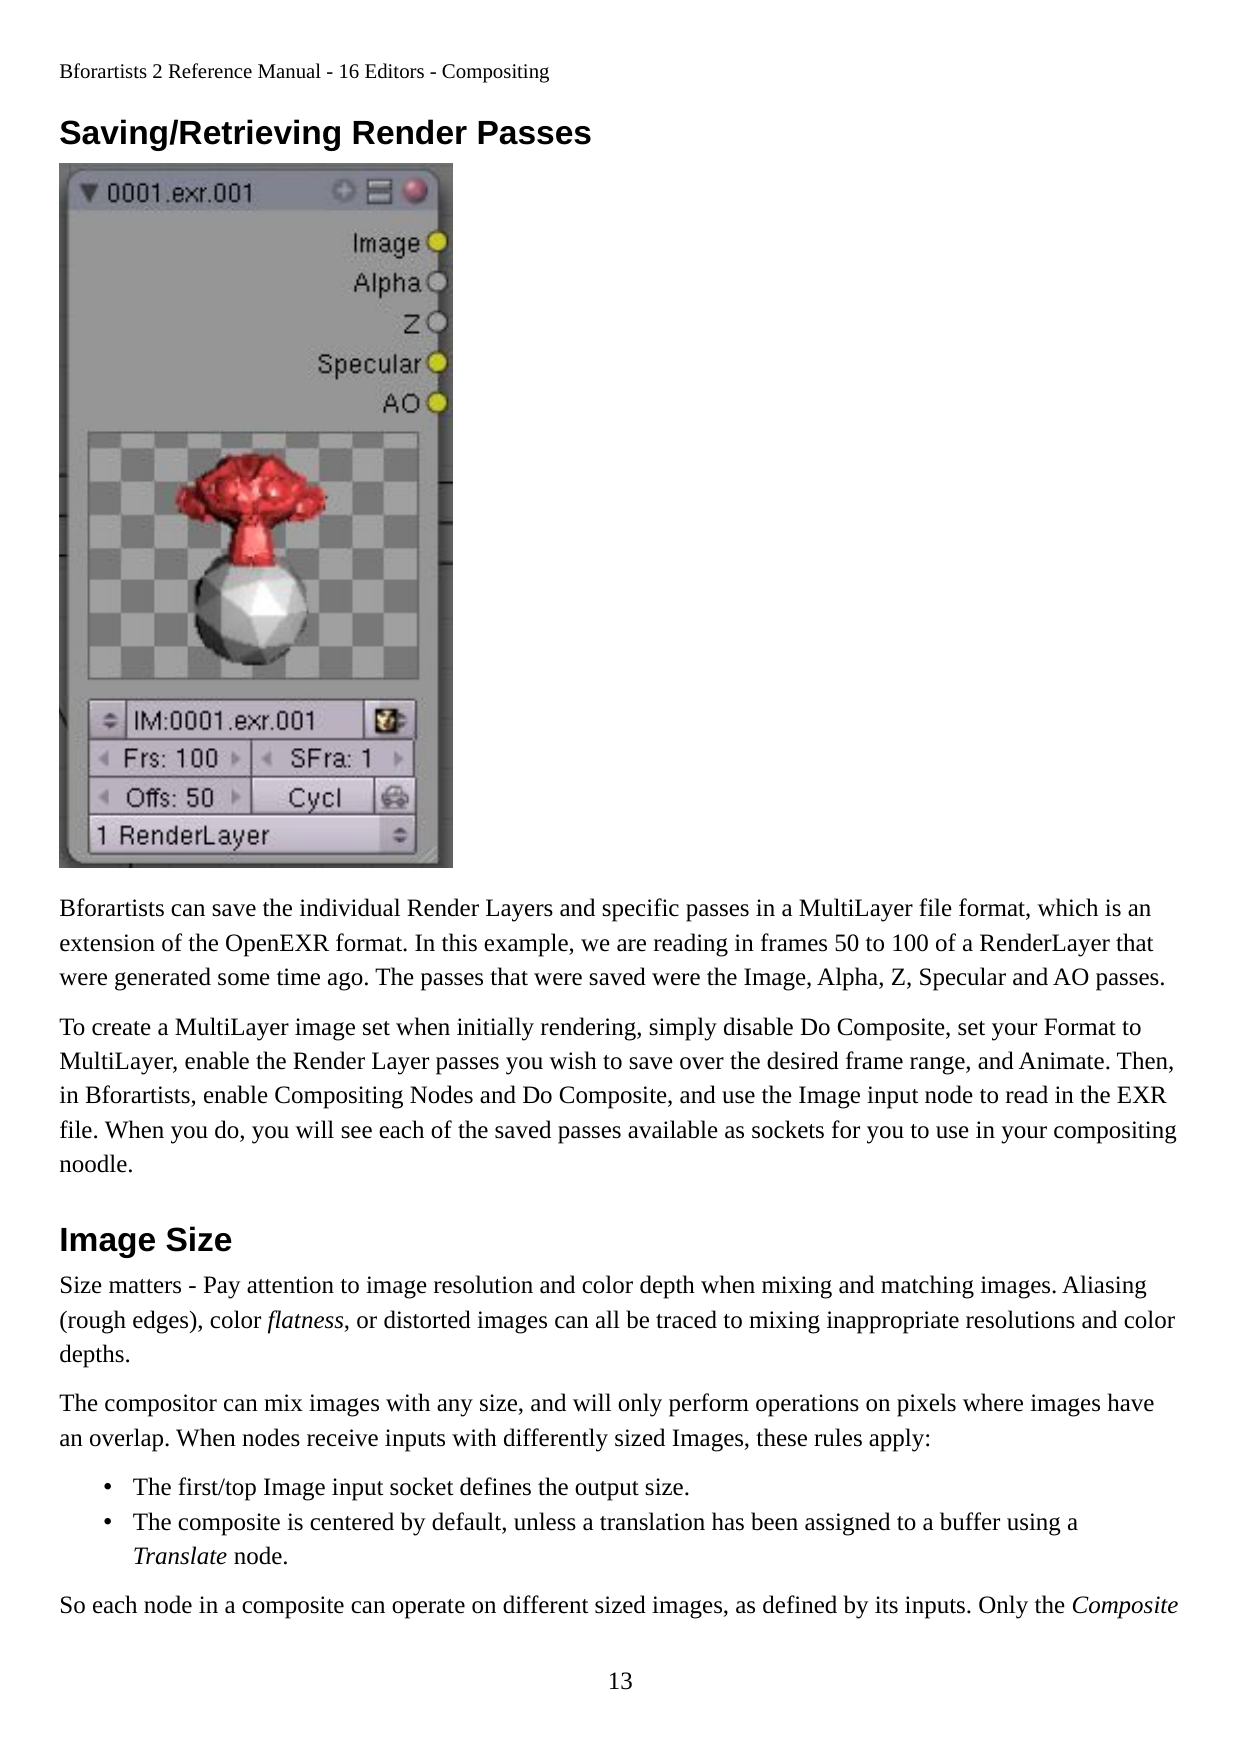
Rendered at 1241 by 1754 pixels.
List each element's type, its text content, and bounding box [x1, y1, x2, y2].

subtitle Image Size [59, 1219, 1181, 1258]
list The first/top Image input socket defines the output size. [103, 1472, 1181, 1501]
text So each node in a composite can operate on different sized images, as defined by its inputs. Only the Composite [59, 1590, 1181, 1619]
text Size matters - Pay attention to image resolution and color depth when mixing and matching images. Aliasing (rough edges), color flatness, or distorted images can all be traced to mixing inappropriate resolutions and color depths. [59, 1271, 1181, 1368]
text The compositor can mix images with any size, and will only perform operations on pixels where images have an overlap. When nodes receive inputs with differently sized Images, these rules apply: [59, 1388, 1181, 1452]
text To create a MultiLayer image set when initially rendering, simply disable Do Composite, set your Format to MultiLayer, enable the Render Layer passes you wish to save over the desired frame range, and Animate. Then, in Bforartists, enable Compositing Nodes and Do Composite, and use the Image input node to read in the EXR file. When you do, you will see each of the saved passes available as sockets for you to use in your compositing noodle. [59, 1012, 1181, 1178]
list The composite is centered by default, unless a translation has been assigned to a buffer using a Translate node. [103, 1507, 1181, 1570]
text Bforartists can save the individual Render Layers and specific passes in a MultiLayer file format, which is an extension of the OpenEXR format. In this example, we are reading in frames 50 to 100 of a RenderLayer that were generated some time ago. The passes that were saved were the Image, Alpha, Z, Specular and AO passes. [59, 893, 1181, 991]
picture [59, 163, 453, 868]
subtitle Saving/Retrieving Render Passes [59, 113, 1181, 151]
